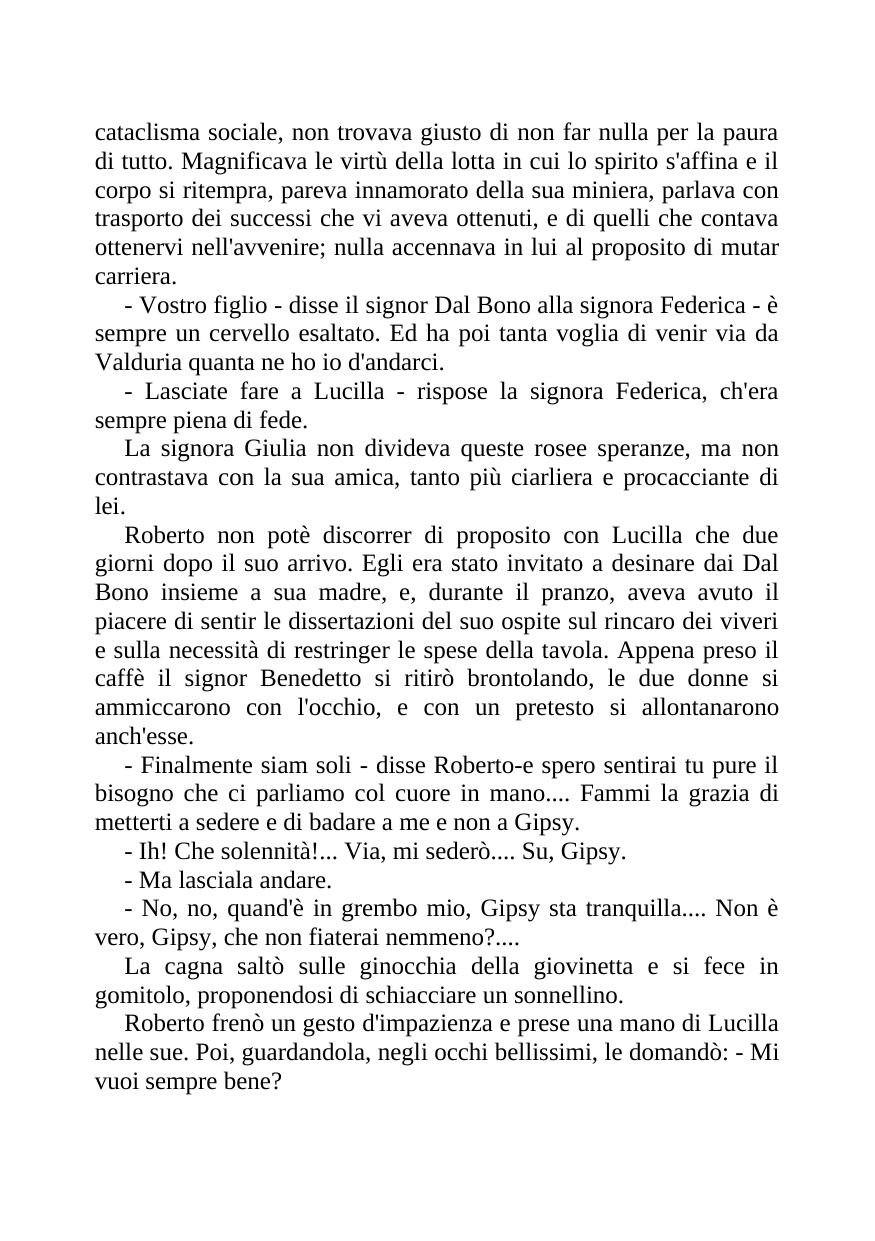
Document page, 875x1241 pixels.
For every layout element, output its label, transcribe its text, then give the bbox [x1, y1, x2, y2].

text - Finalmente siam soli - disse Roberto-e spero sentirai tu pure il bisogno che ci parliamo col cuore in mano.... Fammi la grazia di metterti a sedere e di badare a me e non a Gipsy. [94, 750, 779, 836]
text - Lasciate fare a Lucilla - rispose la signora Federica, ch'era sempre piena di fede. [94, 376, 779, 433]
text - No, no, quand'è in grembo mio, Gipsy sta tranquilla.... Non è vero, Gipsy, che non fiaterai nemmeno?.... [94, 893, 779, 951]
text Roberto non potè discorrer di proposito con Lucilla che due giorni dopo il suo arrivo. Egli era stato invitato a desinare dai Dal Bono insieme a sua madre, e, durante il pranzo, aveva avuto il piacere di sentir le dissertazioni del suo ospite sul rincaro dei viveri e sulla necessità di restringer le spese della tavola. Appena preso il caffè il signor Benedetto si ritirò brontolando, le due donne si ammiccarono con l'occhio, e con un pretesto si allontanarono anch'esse. [94, 520, 779, 750]
text Roberto frenò un gesto d'impazienza e prese una mano di Lucilla nelle sue. Poi, guardandola, negli occhi bellissimi, le domandò: - Mi vuoi sempre bene? [94, 1008, 779, 1095]
text - Ma lasciala andare. [94, 865, 779, 893]
text cataclisma sociale, non trovava giusto di non far nulla per la paura di tutto. Magnificava le virtù della lotta in cui lo spirito s'affina e il corpo si ritempra, pareva innamorato della sua miniera, parlava con trasporto dei successi che vi aveva ottenuti, e di quelli che contava ottenervi nell'avvenire; nulla accennava in lui al proposito di mutar carriera. [94, 117, 779, 290]
text La cagna saltò sulle ginocchia della giovinetta e si fece in gomitolo, proponendosi di schiacciare un sonnellino. [94, 951, 779, 1008]
text - Ih! Che solennità!... Via, mi sederò.... Su, Gipsy. [94, 836, 779, 865]
text - Vostro figlio - disse il signor Dal Bono alla signora Federica - è sempre un cervello esaltato. Ed ha poi tanta voglia di venir via da Valduria quanta ne ho io d'andarci. [94, 290, 779, 376]
text La signora Giulia non divideva queste rosee speranze, ma non contrastava con la sua amica, tanto più ciarliera e procacciante di lei. [94, 433, 779, 520]
